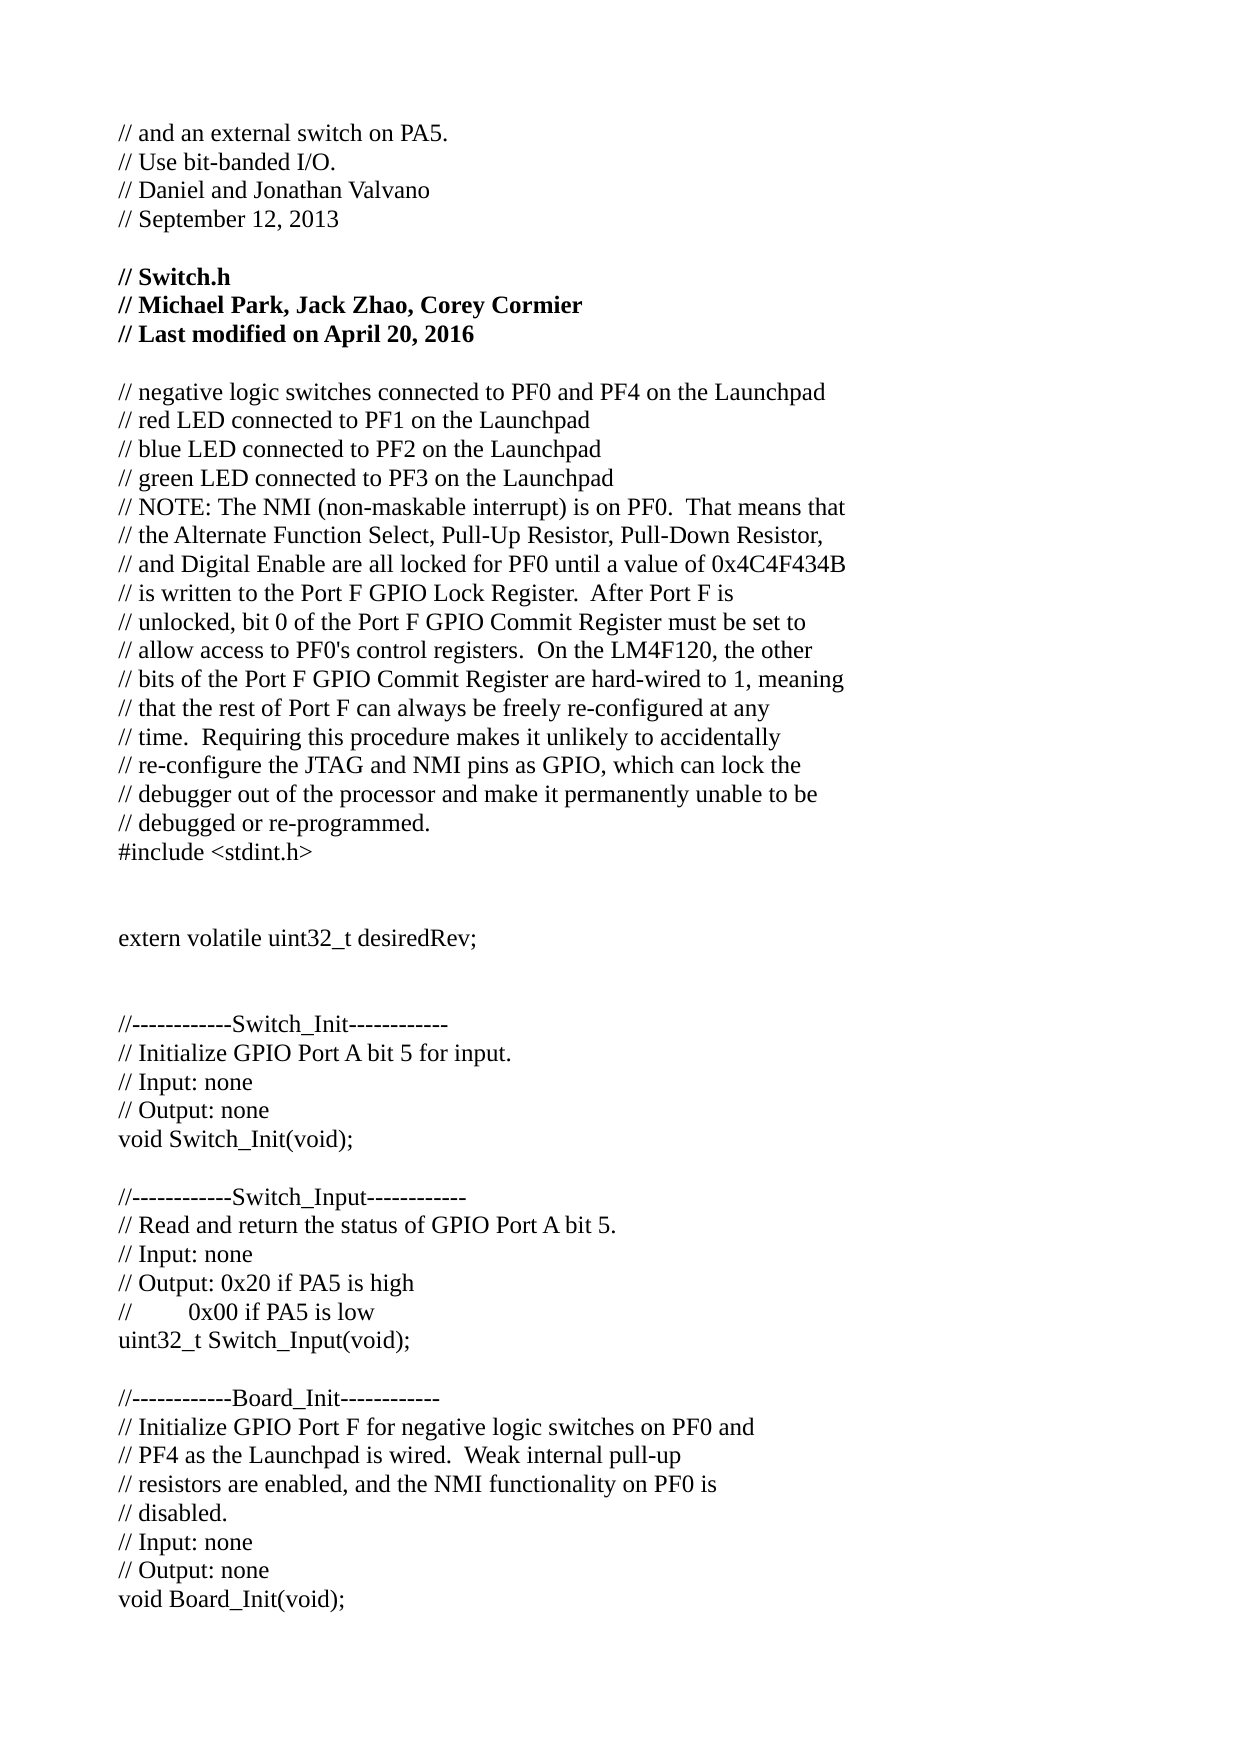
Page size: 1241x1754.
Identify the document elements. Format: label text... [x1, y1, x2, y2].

text // Use bit-banded I/O. [118, 147, 1122, 176]
text // green LED connected to PF3 on the Launchpad [118, 463, 1122, 492]
text // Input: none [118, 1239, 1122, 1268]
text // time. Requiring this procedure makes it unlikely to accidentally [118, 722, 1122, 751]
text // red LED connected to PF1 on the Launchpad [118, 406, 1122, 434]
text //------------Board_Init------------ [118, 1383, 1122, 1412]
text // and Digital Enable are all locked for PF0 until a value of 0x4C4F434B [118, 549, 1122, 578]
text // Michael Park, Jack Zhao, Corey Cormier [118, 291, 1122, 319]
text //------------Switch_Input------------ [118, 1182, 1122, 1211]
text uint32_t Switch_Input(void); [118, 1326, 1122, 1354]
text // that the rest of Port F can always be freely re-configured at any [118, 693, 1122, 722]
text // blue LED connected to PF2 on the Launchpad [118, 434, 1122, 463]
text #include <stdint.h> [118, 837, 1122, 866]
text // Output: 0x20 if PA5 is high [118, 1268, 1122, 1297]
text // 0x00 if PA5 is low [118, 1297, 1122, 1326]
text // debugged or re-programmed. [118, 808, 1122, 837]
text // September 12, 2013 [118, 204, 1122, 233]
text // Switch.h [118, 262, 1122, 291]
text // Daniel and Jonathan Valvano [118, 176, 1122, 204]
text // Output: none [118, 1096, 1122, 1124]
text // PF4 as the Launchpad is wired. Weak internal pull-up [118, 1441, 1122, 1469]
text // and an external switch on PA5. [118, 118, 1122, 147]
text // Last modified on April 20, 2016 [118, 319, 1122, 348]
text // unlocked, bit 0 of the Port F GPIO Commit Register must be set to [118, 607, 1122, 636]
text // Read and return the status of GPIO Port A bit 5. [118, 1211, 1122, 1239]
text // Output: none [118, 1556, 1122, 1584]
text // re-configure the JTAG and NMI pins as GPIO, which can lock the [118, 751, 1122, 779]
text extern volatile uint32_t desiredRev; [118, 923, 1122, 952]
text // allow access to PF0's control registers. On the LM4F120, the other [118, 636, 1122, 664]
text //------------Switch_Init------------ [118, 1009, 1122, 1038]
text void Board_Init(void); [118, 1584, 1122, 1613]
text // Initialize GPIO Port F for negative logic switches on PF0 and [118, 1412, 1122, 1441]
text // Input: none [118, 1067, 1122, 1096]
text void Switch_Init(void); [118, 1124, 1122, 1153]
text // the Alternate Function Select, Pull-Up Resistor, Pull-Down Resistor, [118, 521, 1122, 549]
text // resistors are enabled, and the NMI functionality on PF0 is [118, 1469, 1122, 1498]
text // debugger out of the processor and make it permanently unable to be [118, 779, 1122, 808]
text // Initialize GPIO Port A bit 5 for input. [118, 1038, 1122, 1067]
text // NOTE: The NMI (non-maskable interrupt) is on PF0. That means that [118, 492, 1122, 521]
text // is written to the Port F GPIO Lock Register. After Port F is [118, 578, 1122, 607]
text // disabled. [118, 1498, 1122, 1527]
text // Input: none [118, 1527, 1122, 1556]
text // negative logic switches connected to PF0 and PF4 on the Launchpad [118, 377, 1122, 406]
text // bits of the Port F GPIO Commit Register are hard-wired to 1, meaning [118, 664, 1122, 693]
